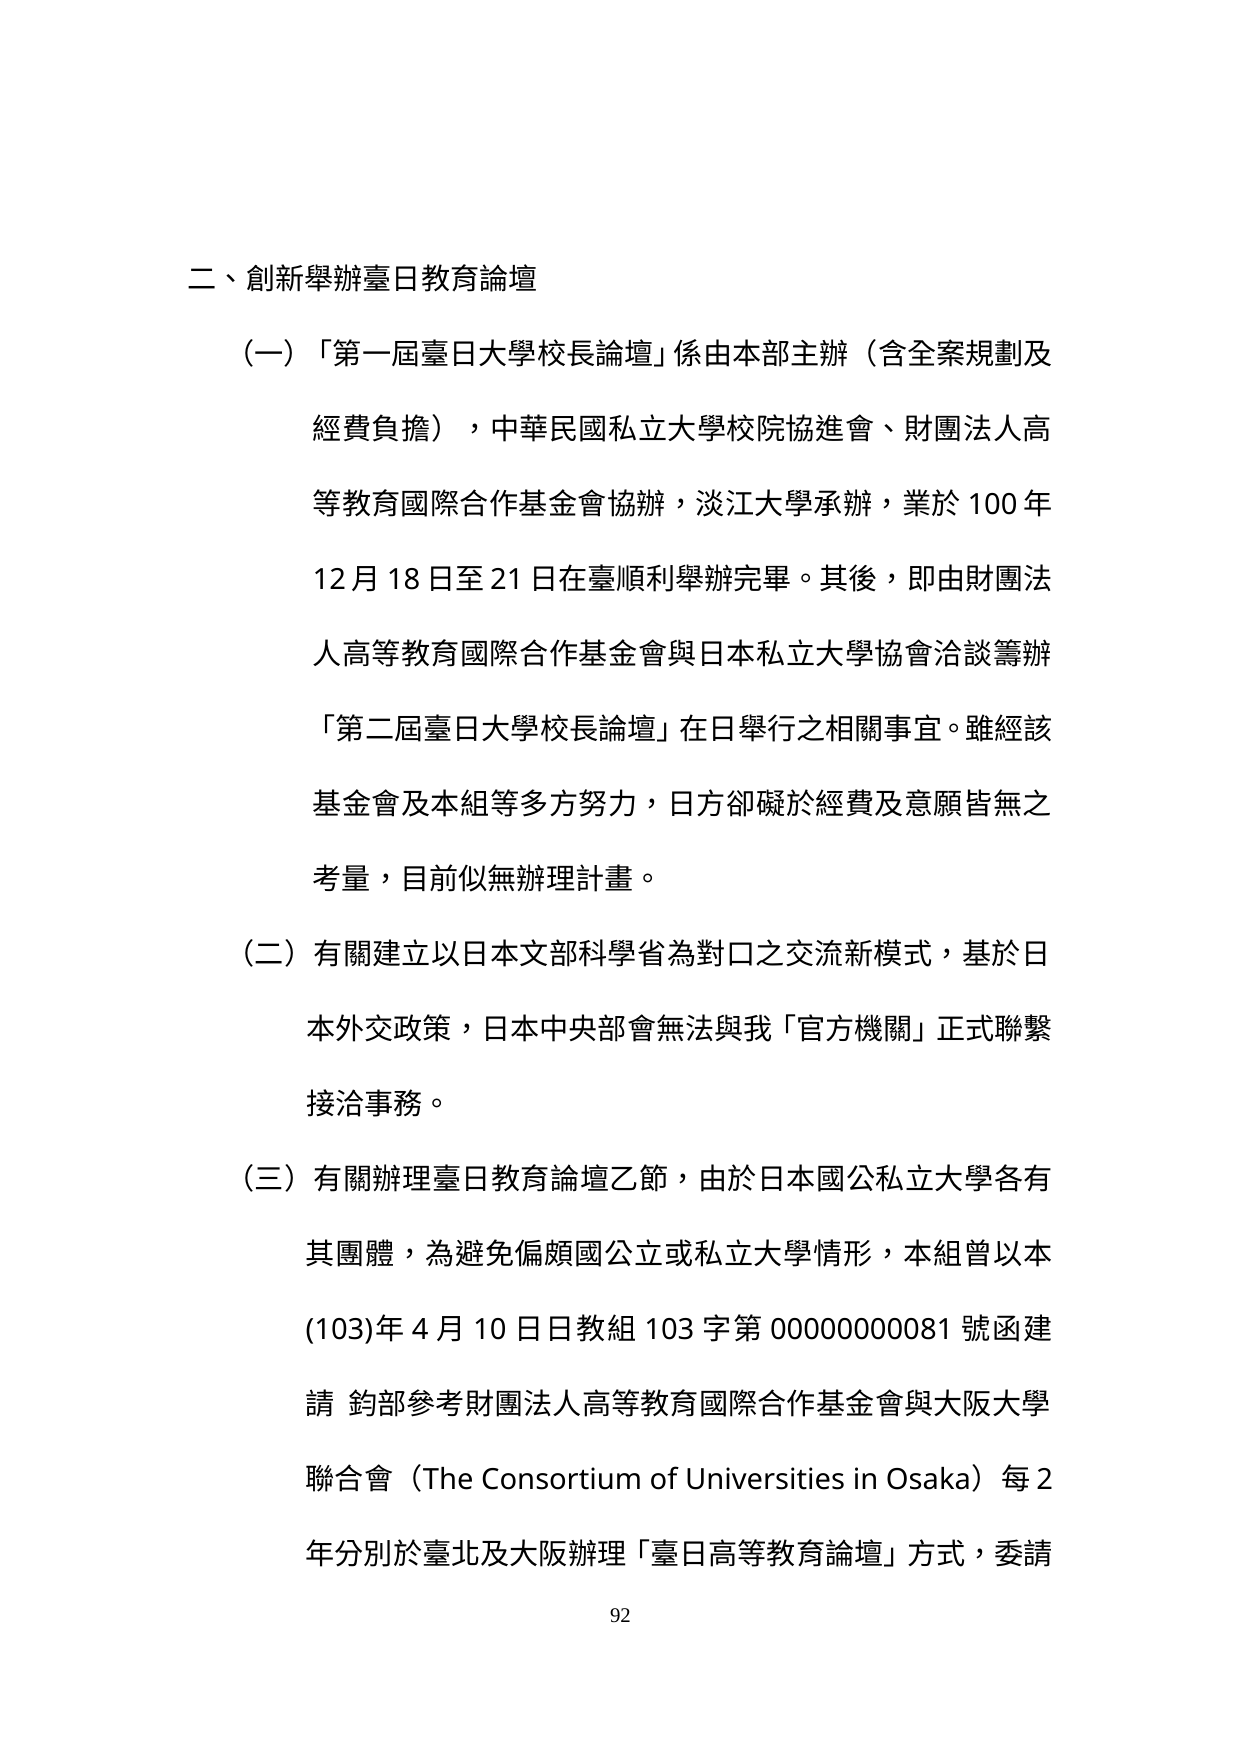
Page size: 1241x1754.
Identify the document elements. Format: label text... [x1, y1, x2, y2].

text （一）「第一屆臺日大學校長論壇」係由本部主辦（含全案規劃及經費負擔），中華民國私立大學校院協進會、財團法人高等教育國際合作基金會協辦，淡江大學承辦，業於100年12月18日至21日在臺順利舉辦完畢。其後，即由財團法人高等教育國際合作基金會與日本私立大學協會洽談籌辦「第二屆臺日大學校長論壇」在日舉行之相關事宜。雖經該基金會及本組等多方努力，日方卻礙於經費及意願皆無之考量，目前似無辦理計畫。 [225, 314, 1053, 914]
text 二、創新舉辦臺日教育論壇 [187, 239, 1053, 314]
text （三）有關辦理臺日教育論壇乙節，由於日本國公私立大學各有其團體，為避免偏頗國公立或私立大學情形，本組曾以本(103)年4月10日日教組103字第00000000081號函建請 鈞部參考財團法人高等教育國際合作基金會與大阪大學聯合會（The Consortium of Universities in Osaka）每2年分別於臺北及大阪辦理「臺日高等教育論壇」方式，委請 [225, 1139, 1053, 1589]
text （二）有關建立以日本文部科學省為對口之交流新模式，基於日本外交政策，日本中央部會無法與我「官方機關」正式聯繫接洽事務。 [225, 914, 1053, 1139]
